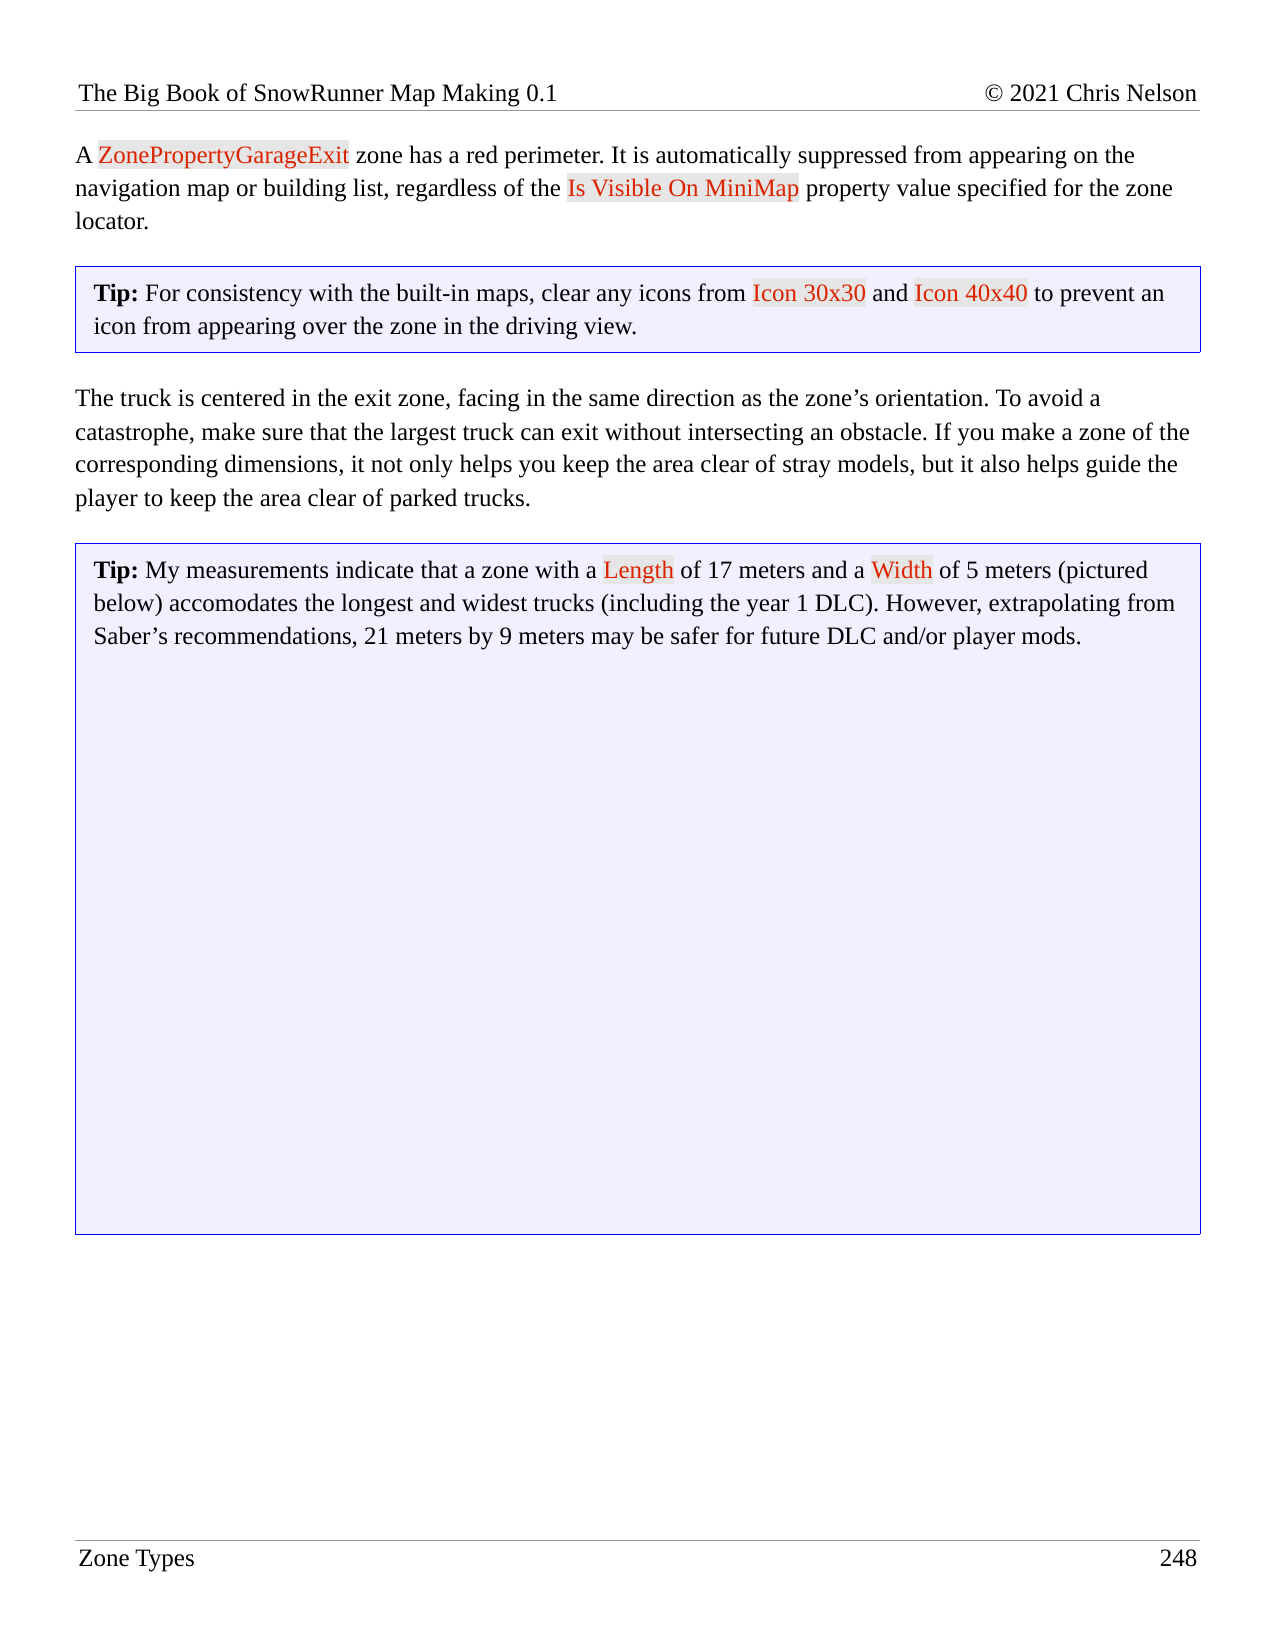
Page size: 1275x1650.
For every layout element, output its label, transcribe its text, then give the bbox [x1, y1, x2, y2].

list My measurements indicate that a zone with a Length of 17 meters and a Width of 5 meters (pictured below) accomodates the longest and widest trucks (including the year 1 DLC). However, extrapolating from Saber’s recommendations, 21 meters by 9 meters may be safer for future DLC and/or player mods. [76, 544, 1200, 650]
list For consistency with the built-in maps, clear any icons from Icon 30x30 and Icon 40x40 to prevent an icon from appearing over the zone in the driving view. [76, 267, 1200, 352]
text A ZonePropertyGarageExit zone has a red perimeter. It is automatically suppressed from appearing on the navigation map or building list, regardless of the Is Visible On MiniMap property value specified for the zone locator. [75, 140, 1200, 235]
text The truck is centered in the exit zone, facing in the same direction as the zone’s orientation. To avoid a catastrophe, make sure that the largest truck can exit without intersecting an obstacle. If you make a zone of the corresponding dimensions, it not only helps you keep the area clear of stray models, but it also helps guide the player to keep the area clear of parked trucks. [75, 383, 1200, 511]
